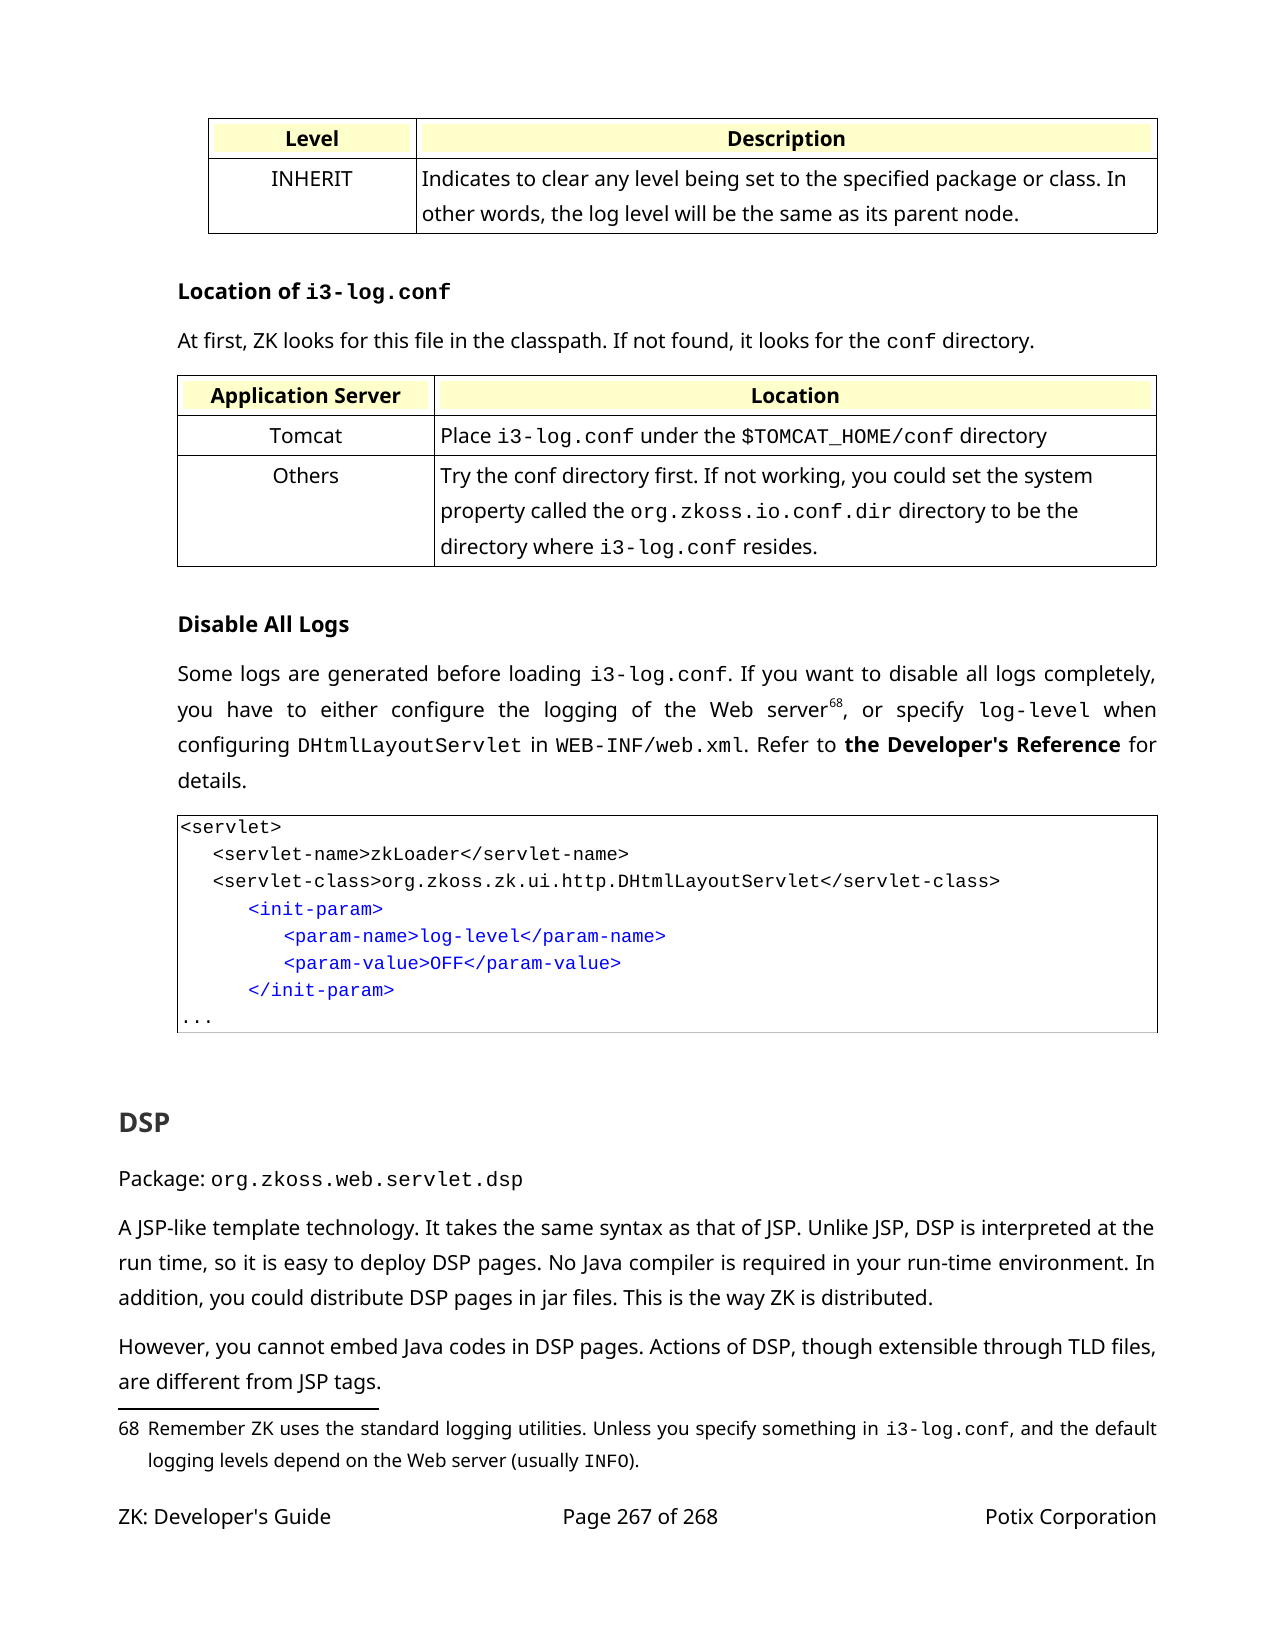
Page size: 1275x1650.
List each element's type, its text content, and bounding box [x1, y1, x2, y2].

table_header Location [435, 376, 1156, 415]
text At first, ZK looks for this file in the classpath. If not found, it looks for the conf directory. [177, 326, 1157, 355]
table_header Description [417, 119, 1157, 158]
text However, you cannot embed Java codes in DSP pages. Actions of DSP, though extensible through TLD files, are different from JSP tags. [118, 1332, 1157, 1396]
text Some logs are generated before loading i3-log.conf. If you want to disable all logs completely, you have to either configure the logging of the Web server, or specify log-level when configuring DHtmlLayoutServlet in WEB-INF/web.xml. Refer to the Developer's Reference for details. [177, 659, 1157, 794]
table_header Level [209, 119, 416, 158]
text Package: org.zkoss.web.servlet.dsp [118, 1164, 1157, 1192]
subtitle Location of i3-log.conf [177, 276, 1157, 306]
table_cell Others [178, 456, 434, 566]
text <servlet> [178, 816, 1157, 839]
table_cell Indicates to clear any level being set to the specified package or class. In other words, the log level will be the same as its parent node. [417, 159, 1157, 233]
text Remember ZK uses the standard logging utilities. Unless you specify something in i3-log.conf, and the default logging levels depend on the Web server (usually INFO). [118, 1415, 1157, 1473]
table_cell Tomcat [178, 416, 434, 455]
subtitle DSP [118, 1103, 1157, 1140]
text <param-name>log-level</param-name> [178, 923, 1157, 948]
table_header Application Server [178, 376, 434, 415]
text <servlet-name>zkLoader</servlet-name> [178, 842, 1157, 866]
table_cell Try the conf directory first. If not working, you could set the system property called the org.zkoss.io.conf.dir directory to be the directory where i3-log.conf resides. [435, 456, 1156, 566]
text <param-value>OFF</param-value> [178, 951, 1157, 975]
text A JSP-like template technology. It takes the same syntax as that of JSP. Unlike JSP, DSP is interpreted at the run time, so it is easy to deploy DSP pages. No Java compiler is required in your run-time environment. In addition, you could distribute DSP pages in jar files. This is the way ZK is distributed. [118, 1213, 1157, 1311]
table_cell Place i3-log.conf under the $TOMCAT_HOME/conf directory [435, 416, 1156, 455]
subtitle Disable All Logs [177, 609, 1157, 639]
table_cell INHERIT [209, 159, 416, 233]
text ... [178, 1005, 1157, 1032]
text <init-param> [178, 896, 1157, 921]
text </init-param> [178, 978, 1157, 1002]
text <servlet-class>org.zkoss.zk.ui.http.DHtmlLayoutServlet</servlet-class> [178, 869, 1157, 893]
